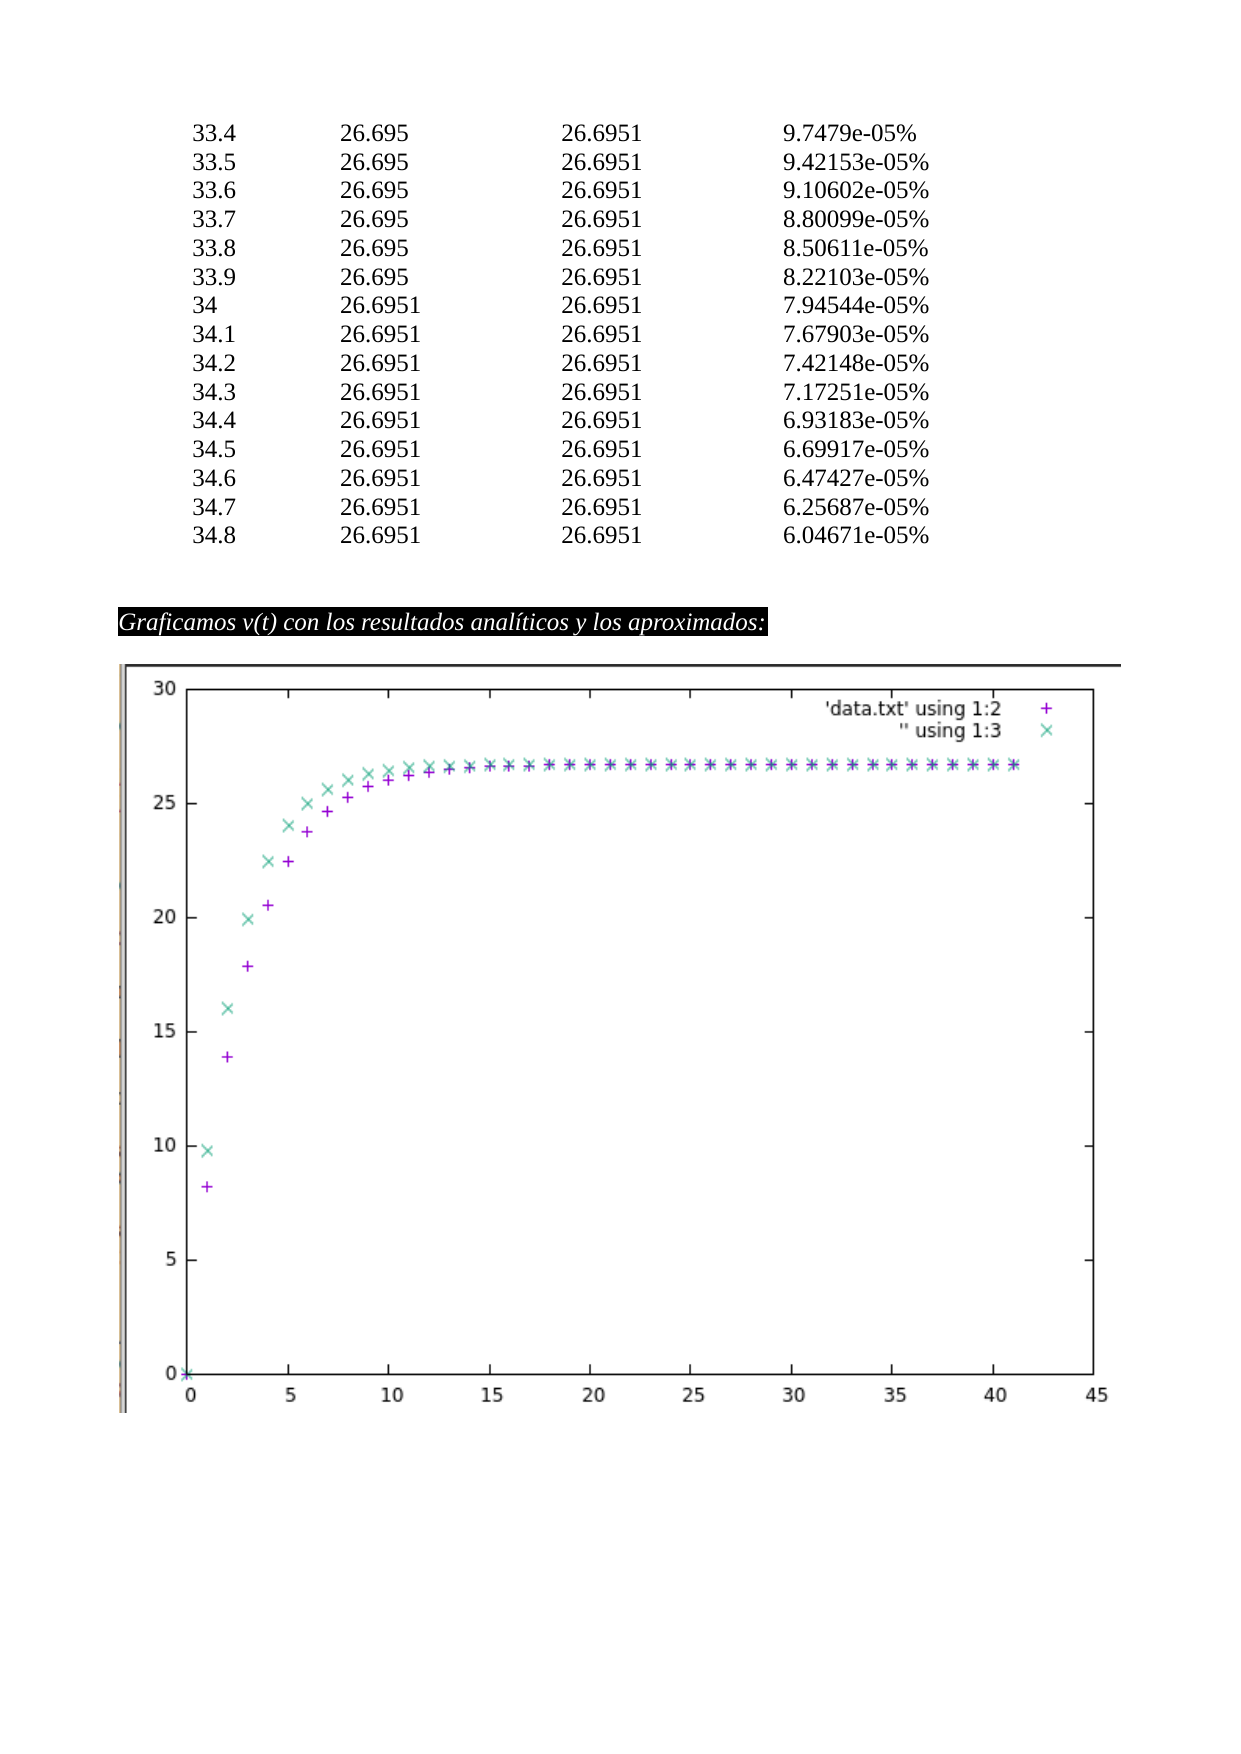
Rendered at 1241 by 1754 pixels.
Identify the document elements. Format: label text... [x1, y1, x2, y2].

text Graficamos v(t) con los resultados analíticos y los aproximados: [118, 607, 1122, 636]
text 34.5 26.6951 26.6951 6.69917e-05% [118, 434, 1122, 463]
text 34.2 26.6951 26.6951 7.42148e-05% [118, 348, 1122, 377]
text 34.8 26.6951 26.6951 6.04671e-05% [118, 521, 1122, 549]
text 34.3 26.6951 26.6951 7.17251e-05% [118, 377, 1122, 406]
text 34.4 26.6951 26.6951 6.93183e-05% [118, 406, 1122, 434]
text 33.9 26.695 26.6951 8.22103e-05% [118, 262, 1122, 291]
text 34.1 26.6951 26.6951 7.67903e-05% [118, 319, 1122, 348]
picture [119, 664, 1121, 1413]
text 34 26.6951 26.6951 7.94544e-05% [118, 291, 1122, 319]
text 34.6 26.6951 26.6951 6.47427e-05% [118, 463, 1122, 492]
text 33.4 26.695 26.6951 9.7479e-05% [118, 118, 1122, 147]
text 33.6 26.695 26.6951 9.10602e-05% [118, 176, 1122, 204]
text 34.7 26.6951 26.6951 6.25687e-05% [118, 492, 1122, 521]
text 33.7 26.695 26.6951 8.80099e-05% [118, 204, 1122, 233]
text 33.5 26.695 26.6951 9.42153e-05% [118, 147, 1122, 176]
text 33.8 26.695 26.6951 8.50611e-05% [118, 233, 1122, 262]
